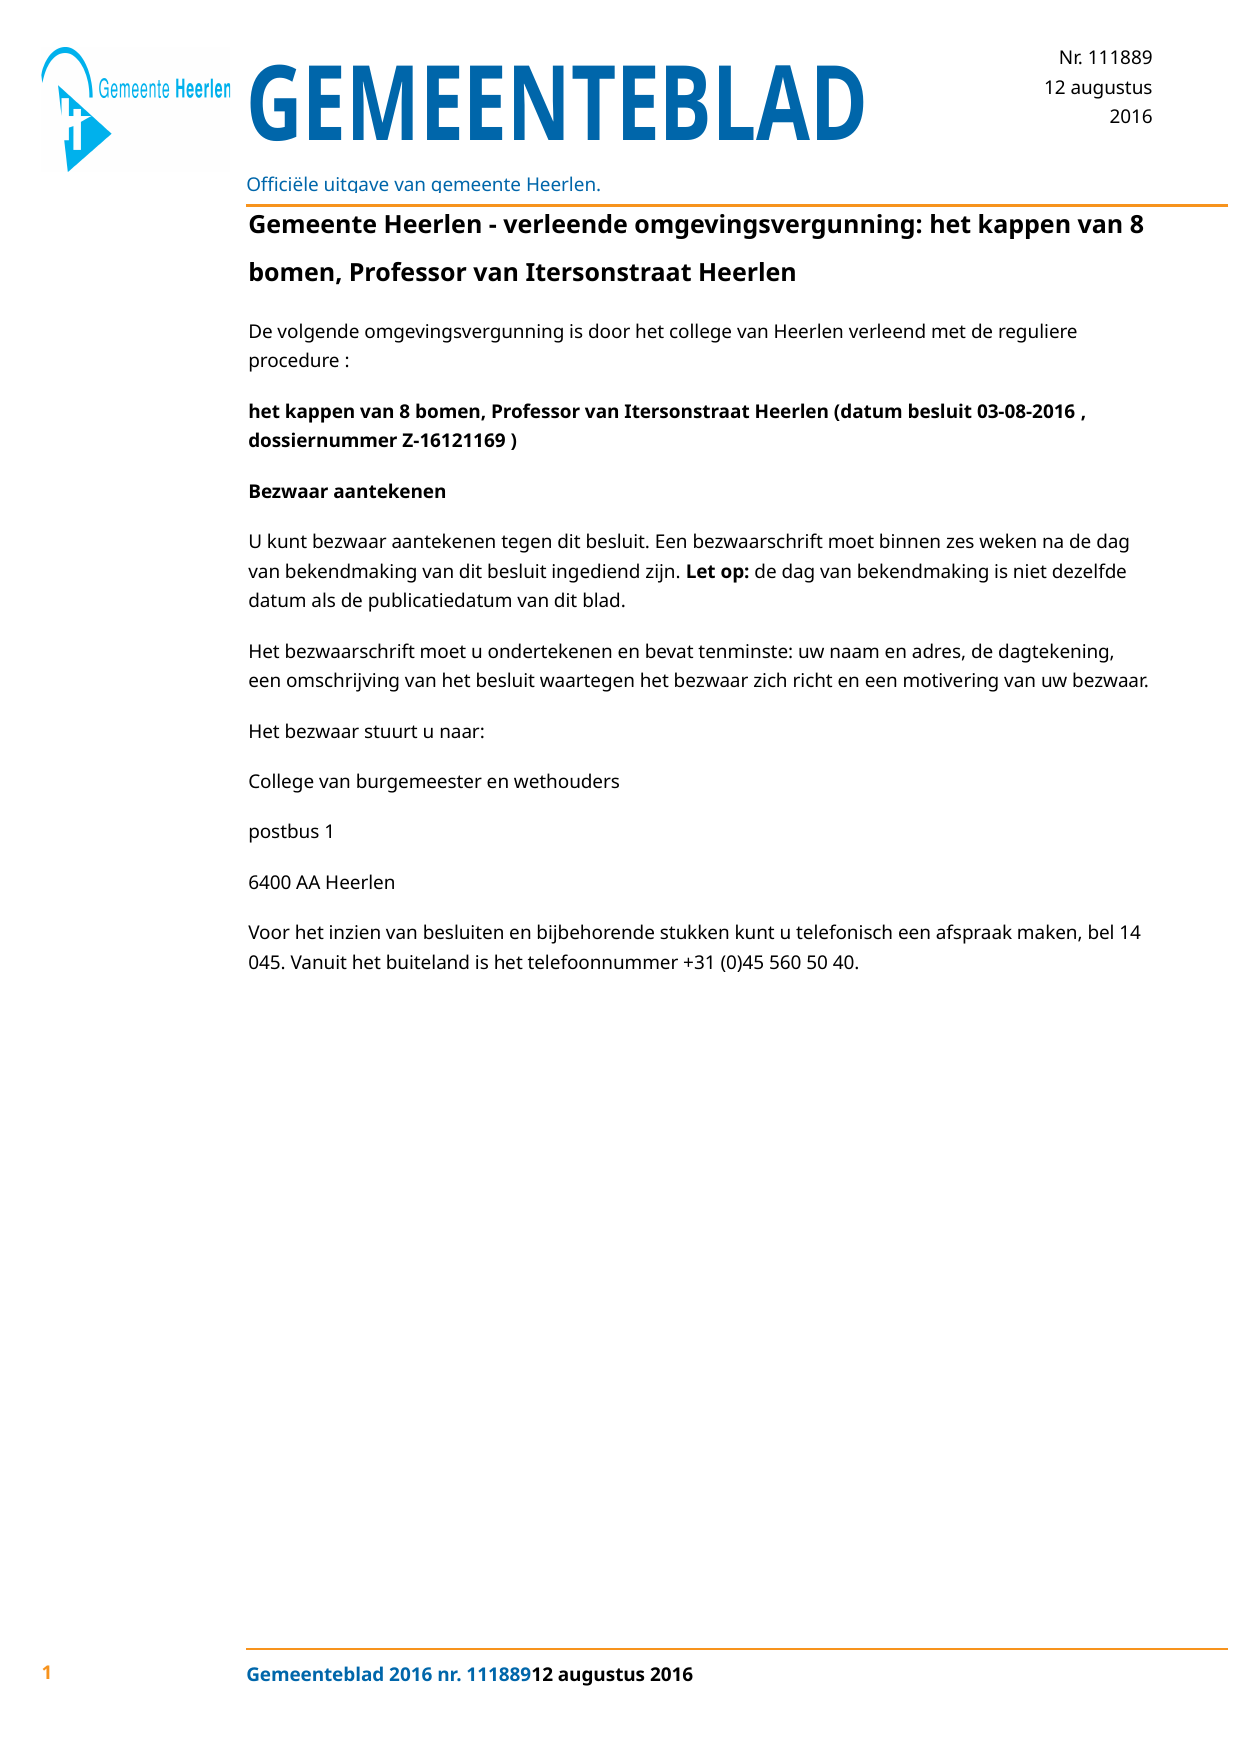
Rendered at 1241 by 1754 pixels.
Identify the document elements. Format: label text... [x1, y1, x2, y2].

text het kappen van 8 bomen, Professor van Itersonstraat Heerlen (datum besluit 03-08-2016 , dossiernummer Z-16121169 ) [248, 398, 1152, 453]
text De volgende omgevingsvergunning is door het college van Heerlen verleend met de reguliere procedure : [248, 318, 1152, 373]
text postbus 1 [248, 819, 1152, 844]
text U kunt bezwaar aantekenen tegen dit besluit. Een bezwaarschrift moet binnen zes weken na de dag van bekendmaking van dit besluit ingediend zijn. Let op: de dag van bekendmaking is niet dezelfde datum als de publicatiedatum van dit blad. [248, 528, 1152, 613]
picture [41, 47, 231, 172]
text Bezwaar aantekenen [248, 478, 1152, 504]
text Voor het inzien van besluiten en bijbehorende stukken kunt u telefonisch een afspraak maken, bel 14 045. Vanuit het buiteland is het telefoonnummer +31 (0)45 560 50 40. [248, 919, 1152, 975]
text Gemeente Heerlen - verleende omgevingsvergunning: het kappen van 8 bomen, Professor van Itersonstraat Heerlen [248, 207, 1152, 288]
text Het bezwaar stuurt u naar: [248, 718, 1152, 744]
text 6400 AA Heerlen [248, 869, 1152, 895]
picture [41, 47, 58, 70]
text College van burgemeester en wethouders [248, 768, 1152, 794]
text Het bezwaarschrift moet u ondertekenen en bevat tenminste: uw naam en adres, de dagtekening, een omschrijving van het besluit waartegen het bezwaar zich richt en een motivering van uw bezwaar. [248, 638, 1152, 693]
